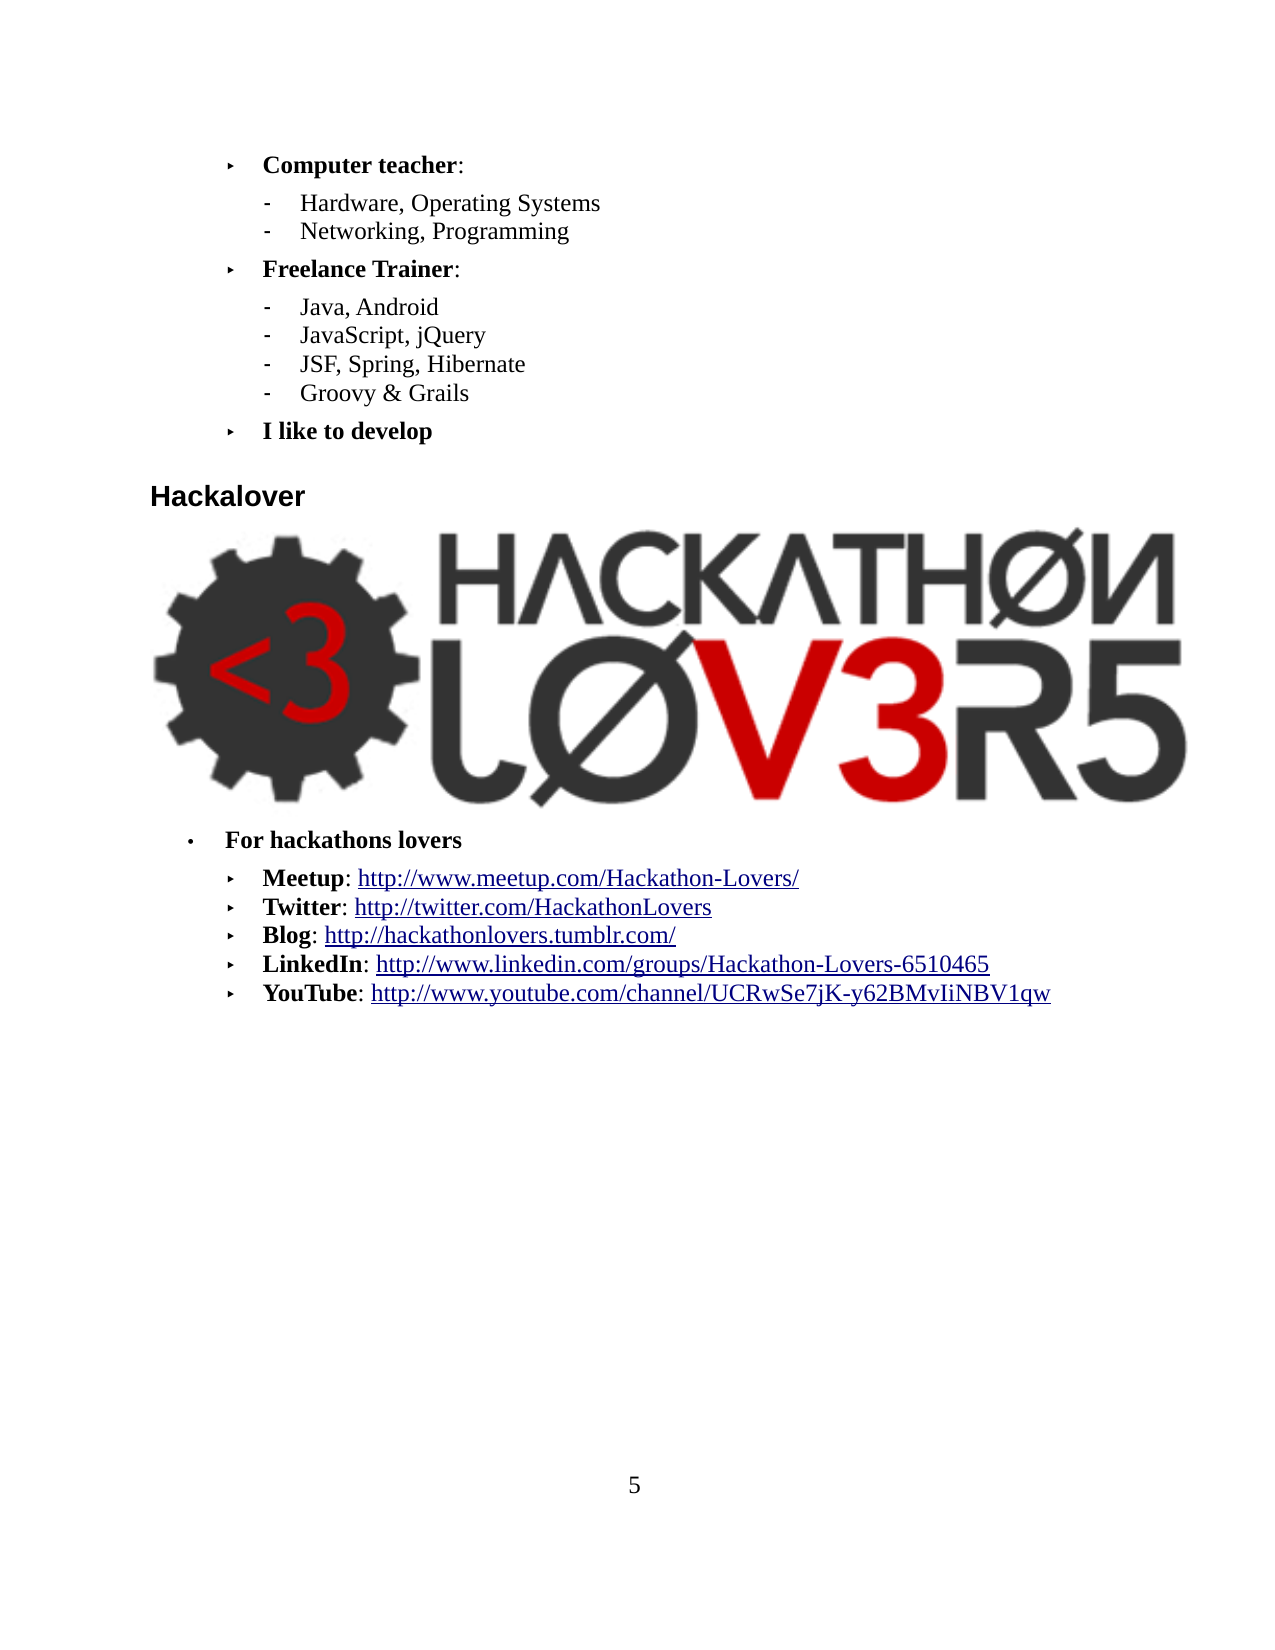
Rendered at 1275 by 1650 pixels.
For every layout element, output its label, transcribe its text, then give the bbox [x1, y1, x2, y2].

list Twitter: http://twitter.com/HackathonLovers [225, 892, 1125, 920]
list Java, Android [262, 292, 1125, 321]
list Freelance Trainer: [225, 254, 1125, 283]
list Groovy & Grails [262, 378, 1125, 407]
list Networking, Programming [262, 216, 1125, 245]
picture [150, 524, 1192, 817]
list LinkedIn: http://www.linkedin.com/groups/Hackathon-Lovers-6510465 [225, 949, 1125, 978]
subtitle Hackalover [150, 478, 1125, 512]
list JavaScript, jQuery [262, 321, 1125, 349]
list Computer teacher: [225, 150, 1125, 179]
list I like to develop [225, 416, 1125, 444]
list Meetup: http://www.meetup.com/Hackathon-Lovers/ [225, 863, 1125, 892]
list Blog: http://hackathonlovers.tumblr.com/ [225, 920, 1125, 949]
list For hackathons lovers [187, 825, 1125, 854]
list YouTube: http://www.youtube.com/channel/UCRwSe7jK-y62BMvIiNBV1qw [225, 978, 1125, 1007]
list JSF, Spring, Hibernate [262, 349, 1125, 378]
list Hardware, Operating Systems [262, 188, 1125, 216]
